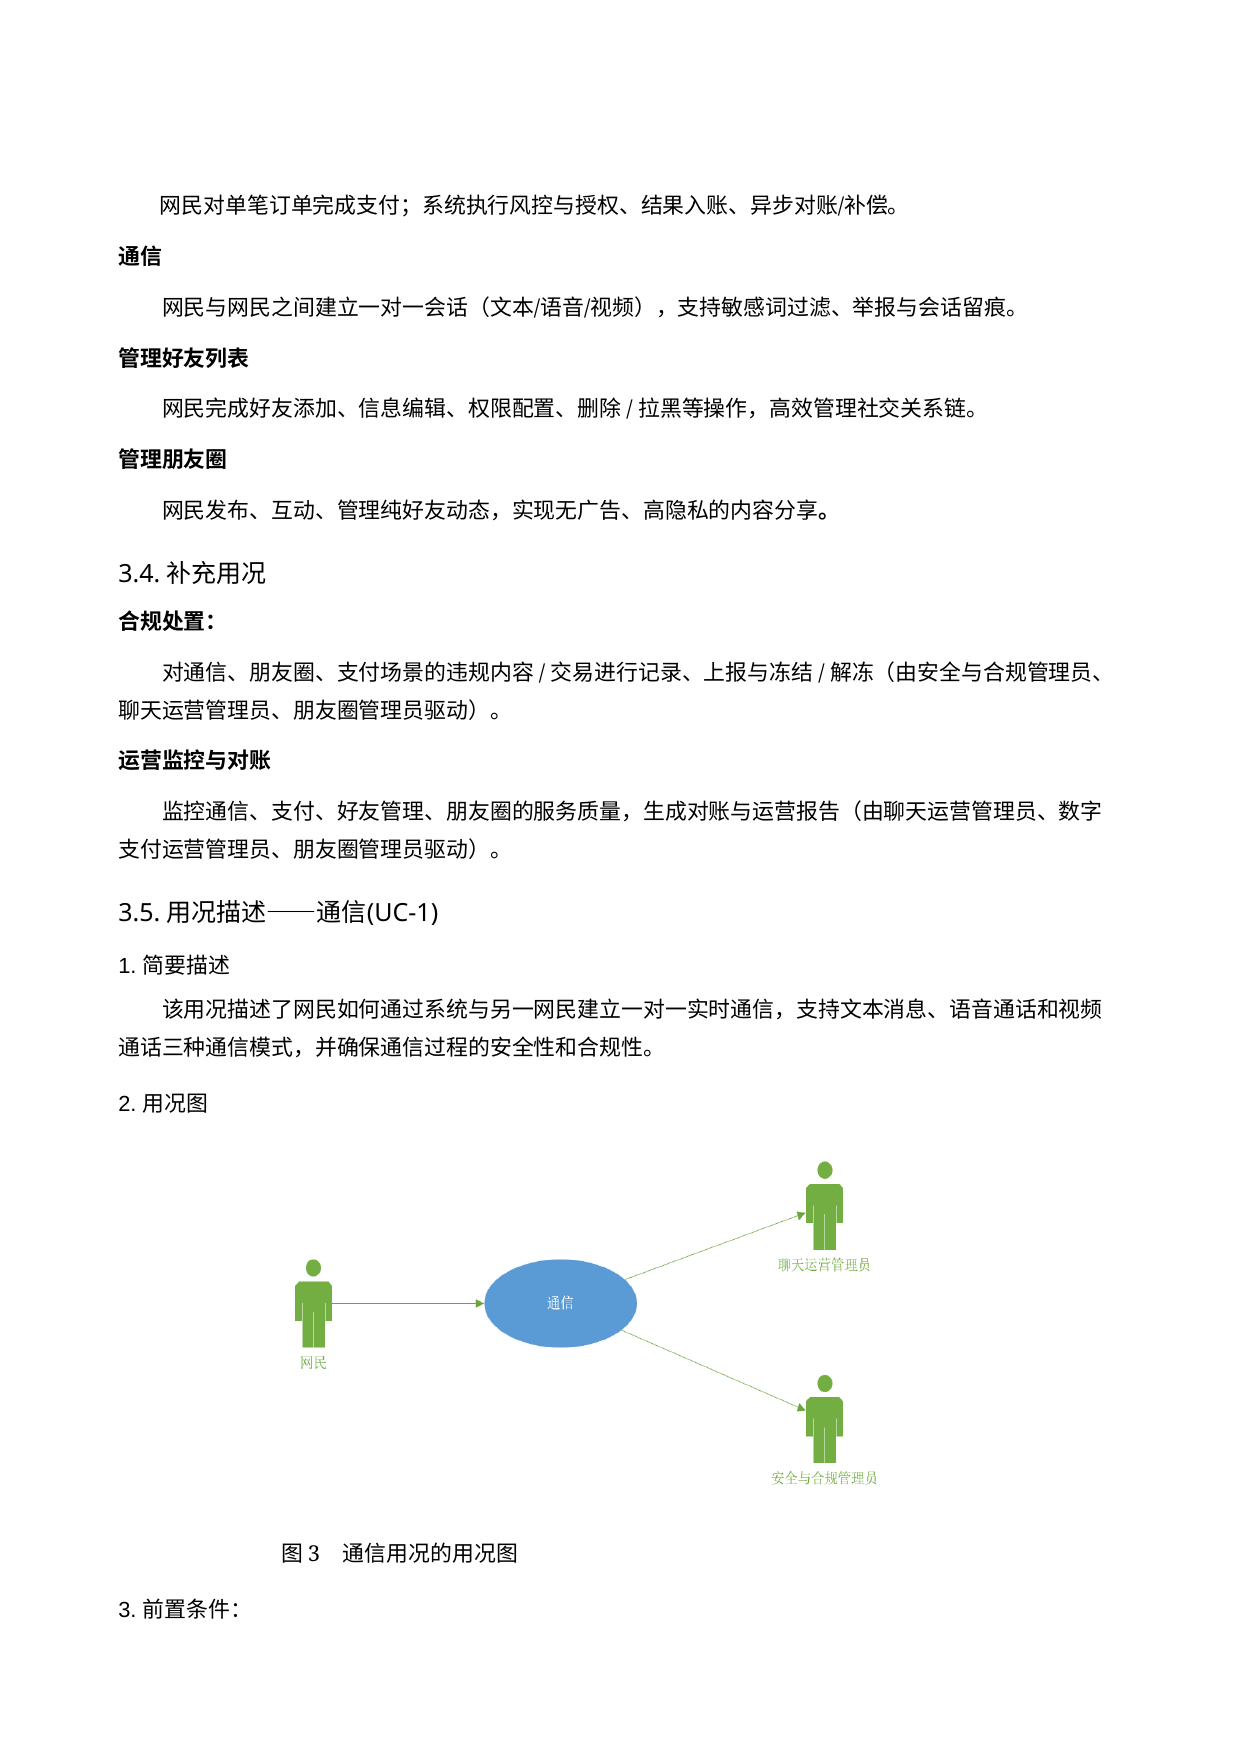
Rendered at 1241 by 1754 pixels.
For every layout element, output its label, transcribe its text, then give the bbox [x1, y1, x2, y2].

text 监控通信、支付、好友管理、朋友圈的服务质量，生成对账与运营报告（由聊天运营管理员、数字支付运营管理员、朋友圈管理员驱动）。 [118, 794, 1122, 864]
text 网民发布、互动、管理纯好友动态，实现无广告、高隐私的内容分享。 [118, 493, 1122, 525]
text 网民对单笔订单完成支付；系统执行风控与授权、结果入账、异步对账/补偿。 [142, 188, 1122, 219]
text 管理好友列表 [118, 341, 1122, 372]
text 网民完成好友添加、信息编辑、权限配置、删除 / 拉黑等操作，高效管理社交关系链。 [118, 391, 1122, 423]
text 管理朋友圈 [118, 442, 1122, 474]
subtitle 用况描述——通信(UC-1) [118, 893, 1122, 929]
text 对通信、朋友圈、支付场景的违规内容 / 交易进行记录、上报与冻结 / 解冻（由安全与合规管理员、聊天运营管理员、朋友圈管理员驱动）。 [118, 654, 1122, 724]
text 网民与网民之间建立一对一会话（文本/语音/视频），支持敏感词过滤、举报与会话留痕。 [118, 289, 1122, 321]
subtitle 简要描述 [118, 948, 1122, 980]
text 图3 通信用况的用况图 [118, 1131, 1122, 1568]
subtitle 补充用况 [118, 554, 1122, 590]
picture [248, 1141, 888, 1518]
text 运营监控与对账 [118, 743, 1122, 775]
text 合规处置： [118, 604, 1122, 635]
text 该用况描述了网民如何通过系统与另一网民建立一对一实时通信，支持文本消息、语音通话和视频通话三种通信模式，并确保通信过程的安全性和合规性。 [118, 992, 1122, 1062]
text 通信 [118, 239, 1122, 270]
subtitle 用况图 [118, 1086, 1122, 1118]
subtitle 前置条件： [118, 1592, 1122, 1624]
